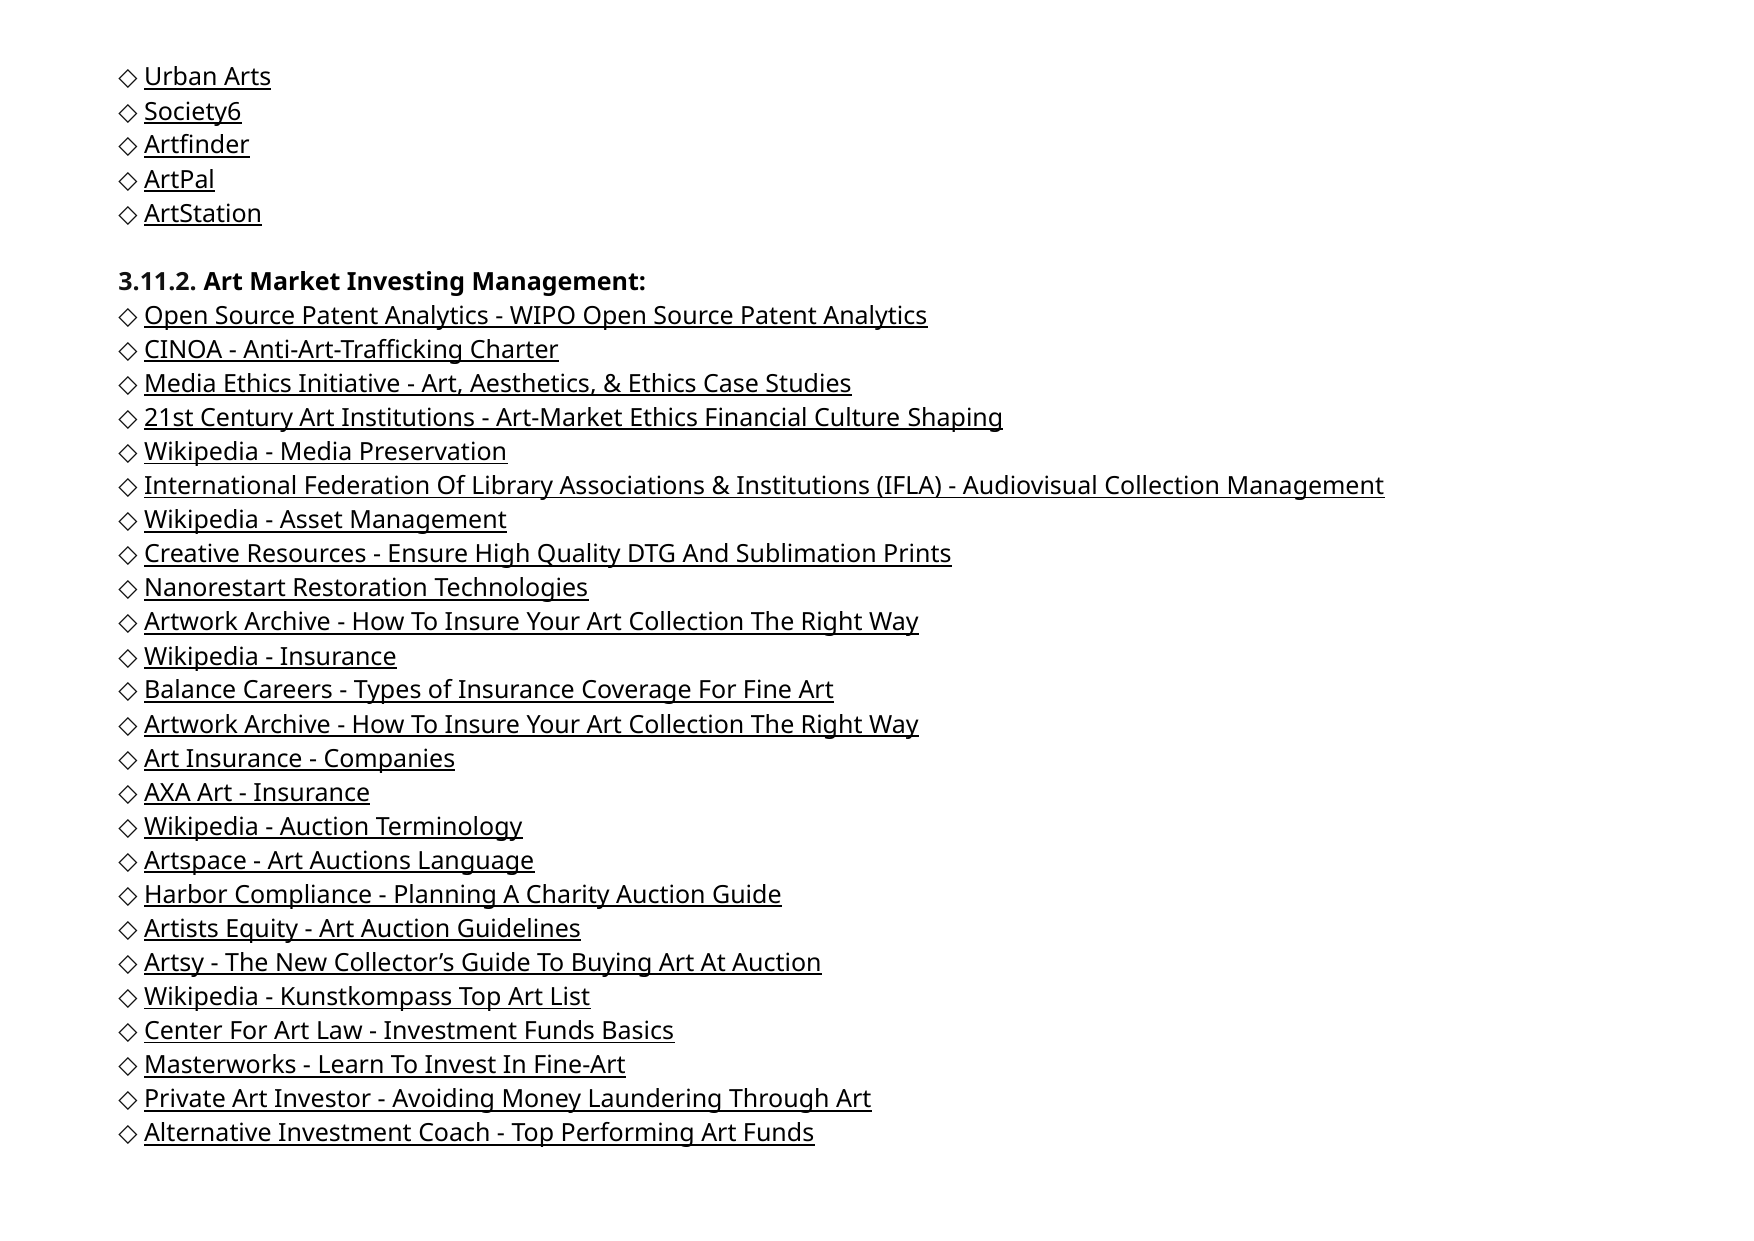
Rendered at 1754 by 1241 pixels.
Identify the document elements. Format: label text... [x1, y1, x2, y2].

text ◇ Wikipedia - Kunstkompass Top Art List [118, 979, 1695, 1013]
text ◇ Society6 [118, 93, 1695, 127]
text ◇ Open Source Patent Analytics - WIPO Open Source Patent Analytics [118, 297, 1695, 332]
text ◇ Artwork Archive - How To Insure Your Art Collection The Right Way [118, 706, 1695, 740]
text ◇ Creative Resources - Ensure High Quality DTG And Sublimation Prints [118, 536, 1695, 570]
text ◇ 21st Century Art Institutions - Art-Market Ethics Financial Culture Shaping [118, 400, 1695, 434]
text ◇ Wikipedia - Insurance [118, 638, 1695, 672]
text ◇ International Federation Of Library Associations & Institutions (IFLA) - Audiovisual Collection Management [118, 468, 1695, 502]
text ◇ ArtPal [118, 161, 1695, 195]
text ◇ Artists Equity - Art Auction Guidelines [118, 911, 1695, 945]
text ◇ Artspace - Art Auctions Language [118, 842, 1695, 877]
text ◇ Private Art Investor - Avoiding Money Laundering Through Art [118, 1081, 1695, 1115]
text ◇ Center For Art Law - Investment Funds Basics [118, 1013, 1695, 1047]
text ◇ Wikipedia - Asset Management [118, 502, 1695, 536]
text ◇ Masterworks - Learn To Invest In Fine-Art [118, 1047, 1695, 1081]
text ◇ Artwork Archive - How To Insure Your Art Collection The Right Way [118, 604, 1695, 638]
text 3.11.2. Art Market Investing Management: [118, 263, 1695, 297]
text ◇ Urban Arts [118, 59, 1695, 93]
text ◇ Artsy - The New Collector’s Guide To Buying Art At Auction [118, 945, 1695, 979]
text ◇ Nanorestart Restoration Technologies [118, 570, 1695, 604]
text ◇ Balance Careers - Types of Insurance Coverage For Fine Art [118, 672, 1695, 706]
text ◇ CINOA - Anti-Art-Trafficking Charter [118, 332, 1695, 366]
text ◇ Wikipedia - Media Preservation [118, 434, 1695, 468]
text ◇ AXA Art - Insurance [118, 774, 1695, 808]
text ◇ Wikipedia - Auction Terminology [118, 808, 1695, 842]
text ◇ Alternative Investment Coach - Top Performing Art Funds [118, 1115, 1695, 1149]
text ◇ ArtStation [118, 195, 1695, 229]
text ◇ Media Ethics Initiative - Art, Aesthetics, & Ethics Case Studies [118, 366, 1695, 400]
text ◇ Art Insurance - Companies [118, 740, 1695, 774]
text ◇ Artfinder [118, 127, 1695, 161]
text ◇ Harbor Compliance - Planning A Charity Auction Guide [118, 877, 1695, 911]
